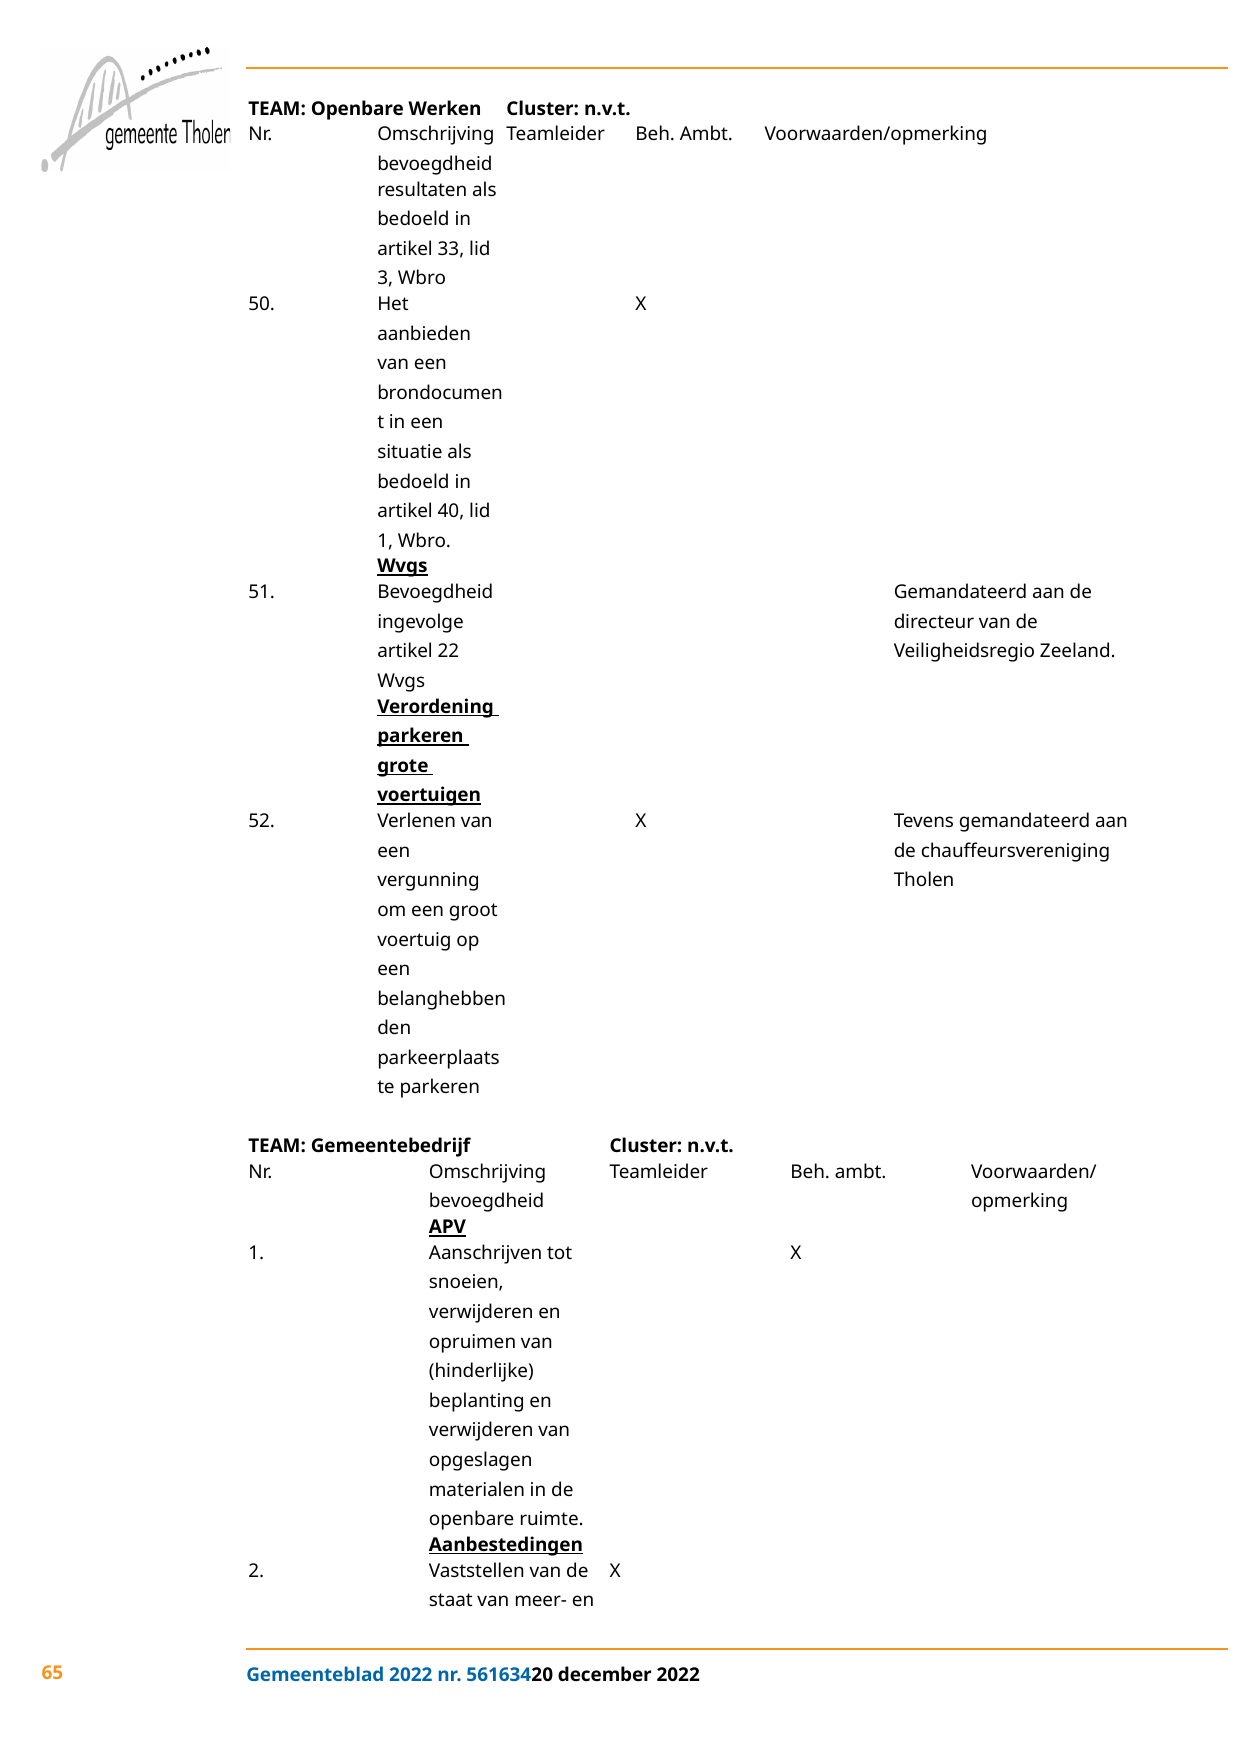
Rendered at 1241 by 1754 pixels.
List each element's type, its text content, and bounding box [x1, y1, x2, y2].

table_cell [506, 808, 635, 1099]
table_cell X [635, 290, 893, 553]
table_cell 2. [248, 1557, 429, 1612]
table_cell [635, 553, 893, 578]
table_cell Verlenen van een vergunning om een groot voertuig op een belanghebbenden parkeerplaats te parkeren [377, 808, 506, 1099]
table_header [764, 95, 1152, 121]
table_cell Aanbestedingen [429, 1531, 609, 1557]
table_cell [506, 693, 635, 807]
table_cell [790, 1213, 971, 1239]
table_cell [609, 1213, 790, 1239]
table_cell X [790, 1239, 971, 1531]
table_cell [971, 1213, 1152, 1239]
table_cell [894, 553, 1152, 578]
picture [41, 47, 231, 172]
table_cell resultaten als bedoeld in artikel 33, lid 3, Wbro [377, 176, 506, 290]
table_header Cluster: n.v.t. [506, 95, 764, 121]
table_cell 1. [248, 1239, 429, 1531]
table_cell [248, 176, 377, 290]
table_cell [894, 290, 1152, 553]
table_cell Voorwaarden/opmerking [971, 1158, 1152, 1213]
table_cell Omschrijving bevoegdheid [429, 1158, 609, 1213]
table_cell [635, 579, 893, 693]
table_cell [790, 1557, 971, 1612]
table_cell [506, 579, 635, 693]
table_cell [609, 1239, 790, 1531]
table_cell Vaststellen van de staat van meer- en [429, 1557, 609, 1612]
table_cell [971, 1239, 1152, 1531]
table_cell Teamleider [506, 121, 635, 176]
table_cell Omschrijving bevoegdheid [377, 121, 506, 176]
table_cell 50. [248, 290, 377, 553]
table_cell APV [429, 1213, 609, 1239]
table_cell X [635, 808, 893, 1099]
table_cell [248, 1531, 429, 1557]
table_header TEAM: Openbare Werken [248, 95, 506, 121]
table_cell Teamleider [609, 1158, 790, 1213]
table_cell [971, 1531, 1152, 1557]
table_cell Beh. Ambt. [635, 121, 764, 176]
table_cell [971, 1557, 1152, 1612]
table_cell Beh. ambt. [790, 1158, 971, 1213]
table_cell [894, 176, 1152, 290]
table_cell [248, 693, 377, 807]
table_cell Wvgs [377, 553, 506, 578]
table_cell Voorwaarden/opmerking [764, 121, 1152, 176]
table_cell Nr. [248, 1158, 429, 1213]
table_cell [248, 553, 377, 578]
table_cell [790, 1531, 971, 1557]
table_cell Aanschrijven tot snoeien, verwijderen en opruimen van (hinderlijke) beplanting en verwijderen van opgeslagen materialen in de openbare ruimte. [429, 1239, 609, 1531]
table_cell [506, 290, 635, 553]
table_cell Verordening parkeren grote voertuigen [377, 693, 506, 807]
table_cell [506, 553, 635, 578]
table_cell [506, 176, 635, 290]
table_cell [894, 693, 1152, 807]
table_cell Tevens gemandateerd aan de chauffeursvereniging Tholen [894, 808, 1152, 1099]
table_cell [248, 1213, 429, 1239]
table_cell Nr. [248, 121, 377, 176]
table_cell Het aanbieden van een brondocument in een situatie als bedoeld in artikel 40, lid 1, Wbro. [377, 290, 506, 553]
table_cell 52. [248, 808, 377, 1099]
table_cell [609, 1531, 790, 1557]
table_cell Gemandateerd aan de directeur van de Veiligheidsregio Zeeland. [894, 579, 1152, 693]
table_header TEAM: Gemeentebedrijf [248, 1132, 609, 1158]
table_cell Bevoegdheid ingevolge artikel 22 Wvgs [377, 579, 506, 693]
table_header Cluster: n.v.t. [609, 1132, 1152, 1158]
table_cell 51. [248, 579, 377, 693]
table_cell [635, 176, 893, 290]
table_cell [635, 693, 893, 807]
table_cell X [609, 1557, 790, 1612]
